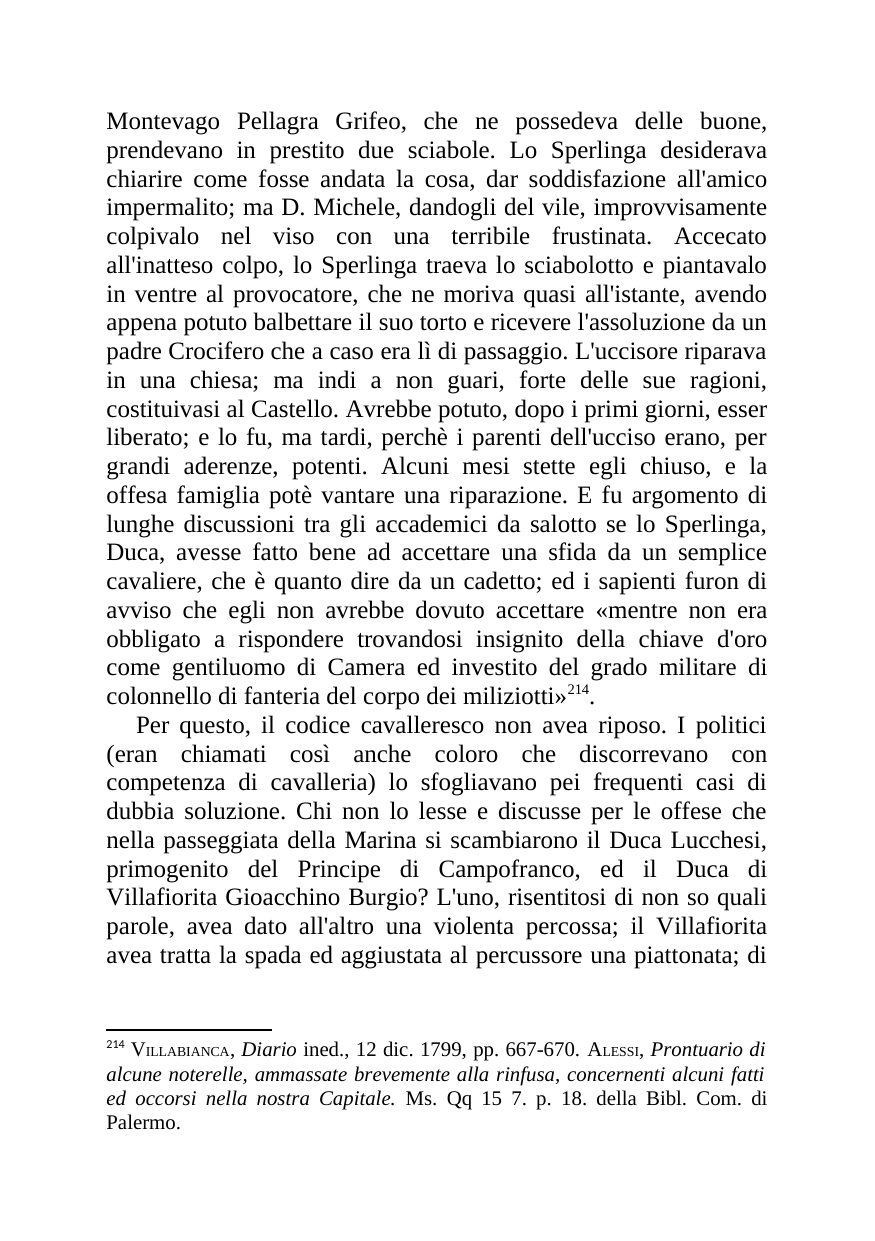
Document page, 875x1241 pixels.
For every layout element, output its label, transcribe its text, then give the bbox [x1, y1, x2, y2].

text Villabianca, Diario ined., 12 dic. 1799, pp. 667-670. Alessi, Prontuario di alcune noterelle, ammassate brevemente alla rinfusa, concernenti alcuni fatti ed occorsi nella nostra Capitale. Ms. Qq 15 7. p. 18. della Bibl. Com. di Palermo. [106, 1036, 768, 1134]
text Montevago Pellagra Grifeo, che ne possedeva delle buone, prendevano in prestito due sciabole. Lo Sperlinga desiderava chiarire come fosse andata la cosa, dar soddisfazione all'amico impermalito; ma D. Michele, dandogli del vile, improvvisamente colpivalo nel viso con una terribile frustinata. Accecato all'inatteso colpo, lo Sperlinga traeva lo sciabolotto e piantavalo in ventre al provocatore, che ne moriva quasi all'istante, avendo appena potuto balbettare il suo torto e ricevere l'assoluzione da un padre Crocifero che a caso era lì di passaggio. L'uccisore riparava in una chiesa; ma indi a non guari, forte delle sue ragioni, costituivasi al Castello. Avrebbe potuto, dopo i primi giorni, esser liberato; e lo fu, ma tardi, perchè i parenti dell'ucciso erano, per grandi aderenze, potenti. Alcuni mesi stette egli chiuso, e la offesa famiglia potè vantare una riparazione. E fu argomento di lunghe discussioni tra gli accademici da salotto se lo Sperlinga, Duca, avesse fatto bene ad accettare una sfida da un semplice cavaliere, che è quanto dire da un cadetto; ed i sapienti furon di avviso che egli non avrebbe dovuto accettare «mentre non era obbligato a rispondere trovandosi insignito della chiave d'oro come gentiluomo di Camera ed investito del grado militare di colonnello di fanteria del corpo dei miliziotti». [106, 106, 768, 710]
text Per questo, il codice cavalleresco non avea riposo. I politici (eran chiamati così anche coloro che discorrevano con competenza di cavalleria) lo sfogliavano pei frequenti casi di dubbia soluzione. Chi non lo lesse e discusse per le offese che nella passeggiata della Marina si scambiarono il Duca Lucchesi, primogenito del Principe di Campofranco, ed il Duca di Villafiorita Gioacchino Burgio? L'uno, risentitosi di non so quali parole, avea dato all'altro una violenta percossa; il Villafiorita avea tratta la spada ed aggiustata al percussore una piattonata; di [106, 710, 768, 969]
